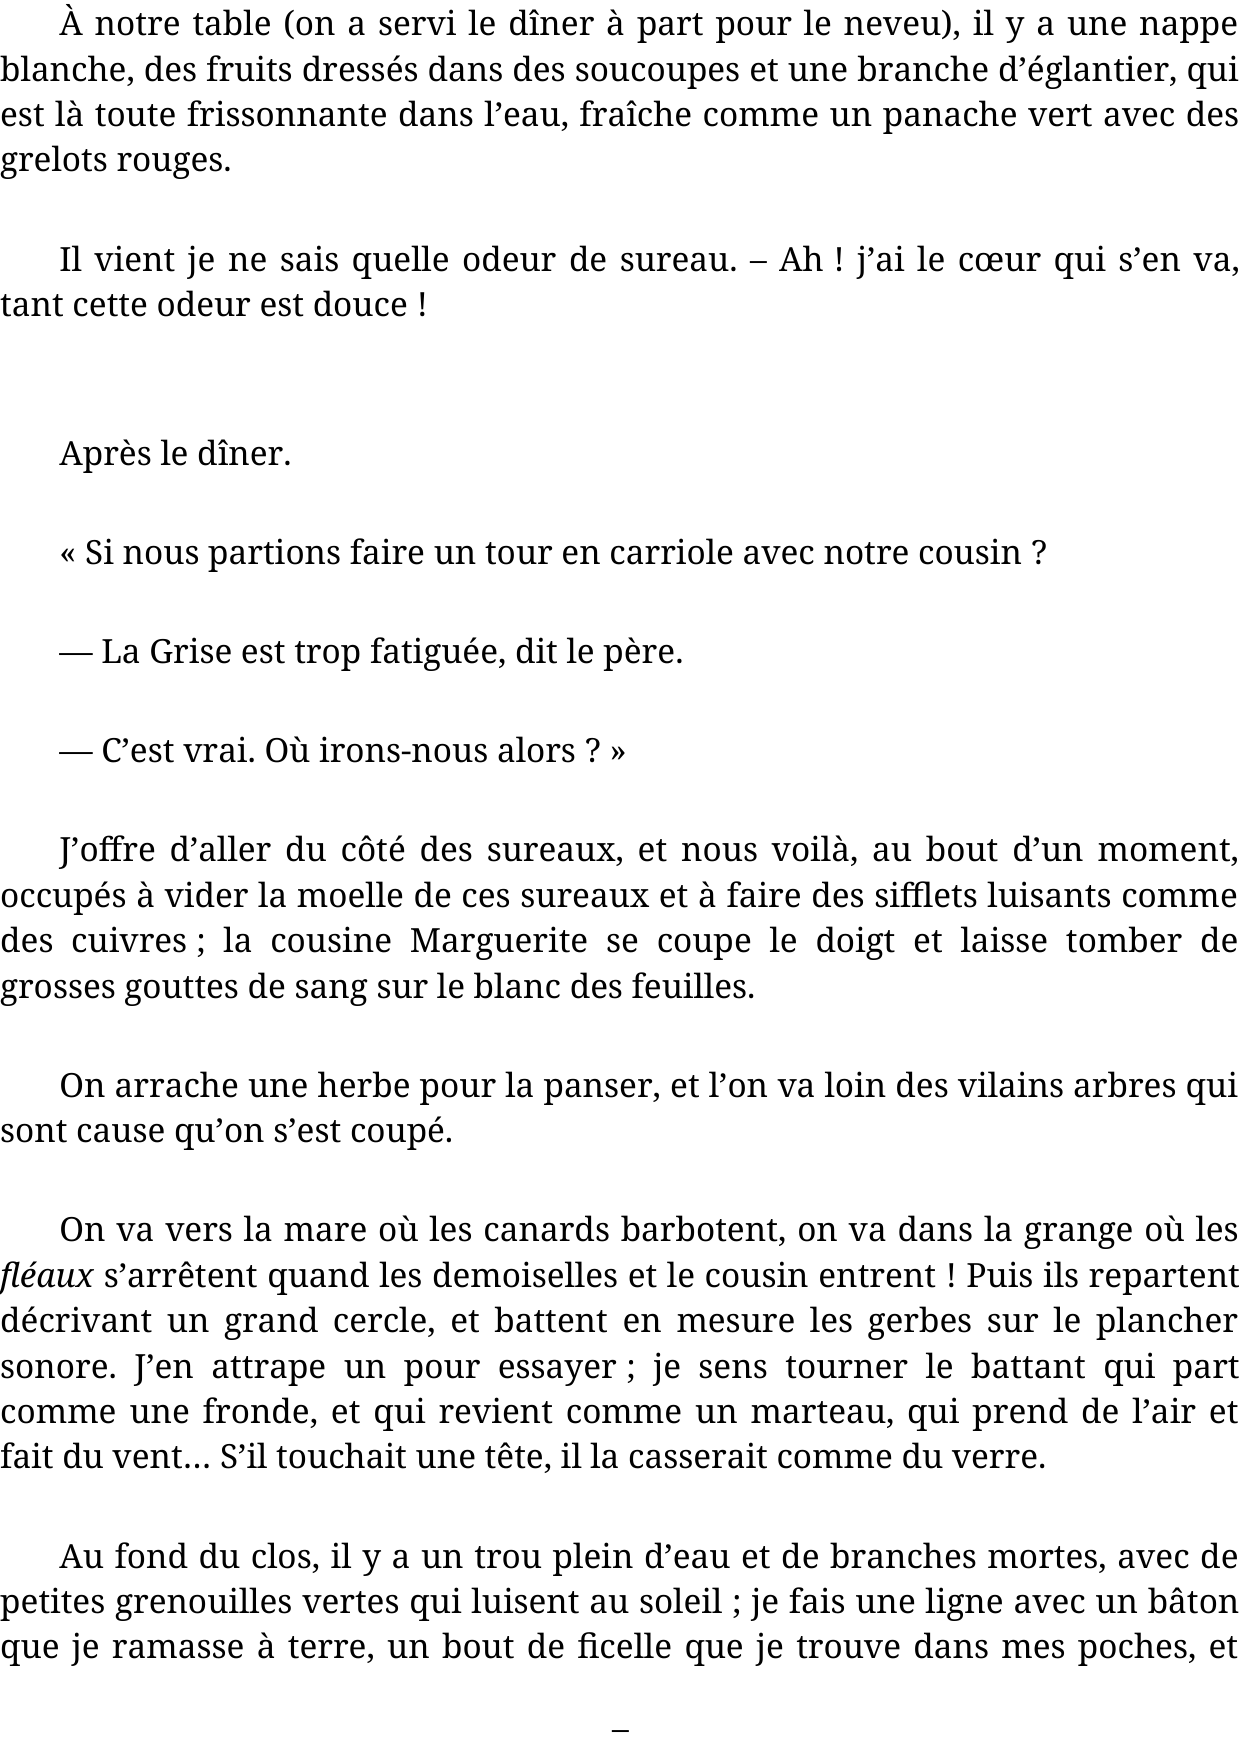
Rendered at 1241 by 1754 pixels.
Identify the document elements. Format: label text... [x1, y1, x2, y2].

text À notre table (on a servi le dîner à part pour le neveu), il y a une nappe blanche, des fruits dressés dans des soucoupes et une branche d’églantier, qui est là toute frissonnante dans l’eau, fraîche comme un panache vert avec des grelots rouges. [0, 0, 1240, 182]
text — La Grise est trop fatiguée, dit le père. [0, 628, 1240, 673]
text Au fond du clos, il y a un trou plein d’eau et de branches mortes, avec de petites grenouilles vertes qui luisent au soleil ; je fais une ligne avec un bâton que je ramasse à terre, un bout de ficelle que je trouve dans mes poches, et [0, 1532, 1240, 1669]
text — C’est vrai. Où irons-nous alors ? » [0, 727, 1240, 772]
text Il vient je ne sais quelle odeur de sureau. – Ah ! j’ai le cœur qui s’en va, tant cette odeur est douce ! [0, 235, 1240, 326]
text On va vers la mare où les canards barbotent, on va dans la grange où les fléaux s’arrêtent quand les demoiselles et le cousin entrent ! Puis ils repartent décrivant un grand cercle, et battent en mesure les gerbes sur le plancher sonore. J’en attrape un pour essayer ; je sens tourner le battant qui part comme une fronde, et qui revient comme un marteau, qui prend de l’air et fait du vent… S’il touchait une tête, il la casserait comme du verre. [0, 1206, 1240, 1479]
text « Si nous partions faire un tour en carriole avec notre cousin ? [0, 529, 1240, 574]
text Après le dîner. [0, 429, 1240, 475]
text J’offre d’aller du côté des sureaux, et nous voilà, au bout d’un moment, occupés à vider la moelle de ces sureaux et à faire des sifflets luisants comme des cuivres ; la cousine Marguerite se coupe le doigt et laisse tomber de grosses gouttes de sang sur le blanc des feuilles. [0, 826, 1240, 1008]
text On arrache une herbe pour la panser, et l’on va loin des vilains arbres qui sont cause qu’on s’est coupé. [0, 1062, 1240, 1152]
